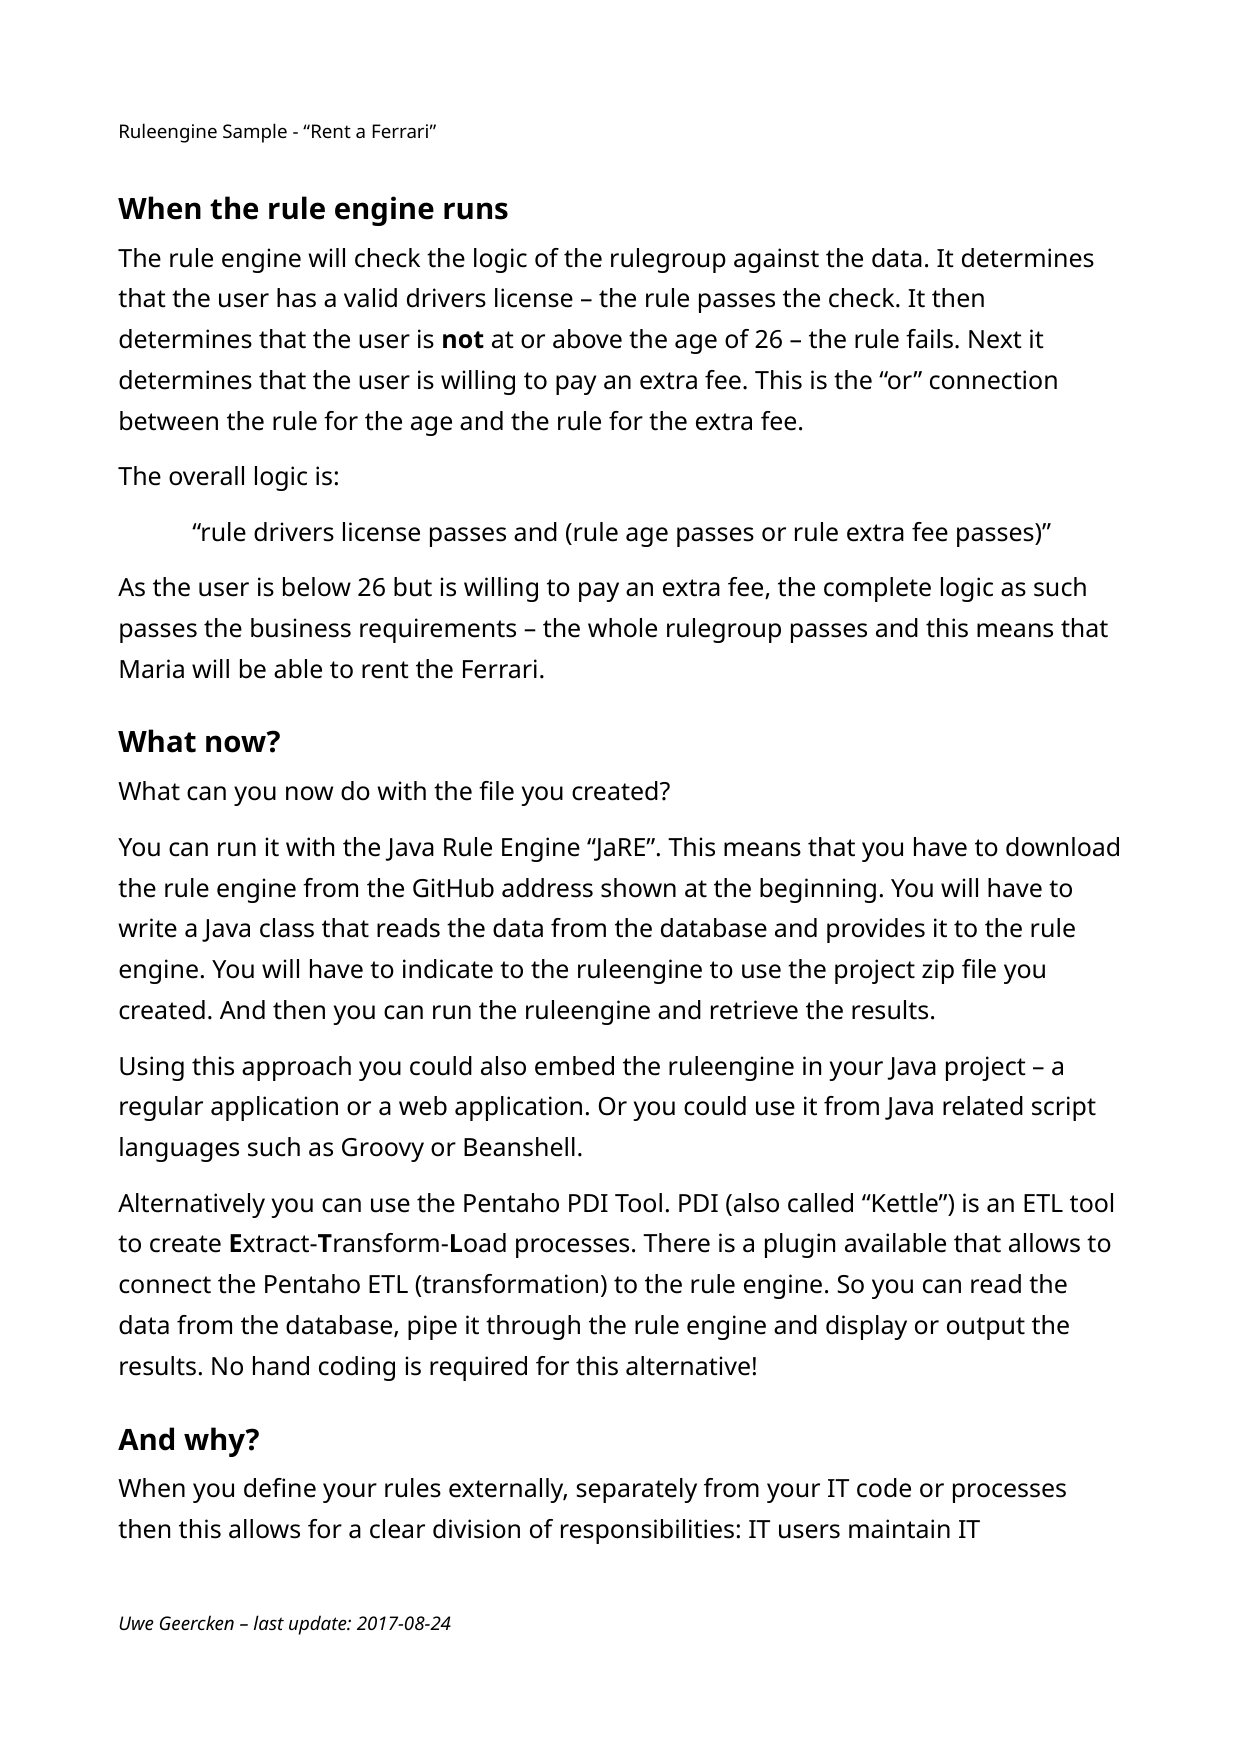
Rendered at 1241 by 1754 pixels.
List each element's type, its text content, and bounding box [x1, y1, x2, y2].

subtitle And why? [118, 1418, 1122, 1458]
text What can you now do with the file you created? [118, 774, 1122, 808]
subtitle When the rule engine runs [118, 188, 1122, 228]
text Alternatively you can use the Pentaho PDI Tool. PDI (also called “Kettle”) is an ETL tool to create Extract-Transform-Load processes. There is a plugin available that allows to connect the Pentaho ETL (transformation) to the rule engine. So you can read the data from the database, pipe it through the rule engine and display or output the results. No hand coding is required for this alternative! [118, 1185, 1122, 1383]
text The rule engine will check the logic of the rulegroup against the data. It determines that the user has a valid drivers license – the rule passes the check. It then determines that the user is not at or above the age of 26 – the rule fails. Next it determines that the user is willing to pay an extra fee. This is the “or” connection between the rule for the age and the rule for the extra fee. [118, 240, 1122, 438]
text You can run it with the Java Rule Engine “JaRE”. This means that you have to download the rule engine from the GitHub address shown at the beginning. You will have to write a Java class that reads the data from the database and provides it to the rule engine. You will have to indicate to the ruleengine to use the project zip file you created. And then you can run the ruleengine and retrieve the results. [118, 829, 1122, 1027]
text Using this approach you could also embed the ruleengine in your Java project – a regular application or a web application. Or you could use it from Java related script languages such as Groovy or Beanshell. [118, 1048, 1122, 1164]
text “rule drivers license passes and (rule age passes or rule extra fee passes)” [118, 514, 1122, 548]
subtitle What now? [118, 721, 1122, 761]
text As the user is below 26 but is willing to pay an extra fee, the complete logic as such passes the business requirements – the whole rulegroup passes and this means that Maria will be able to rent the Ferrari. [118, 570, 1122, 686]
text The overall logic is: [118, 459, 1122, 493]
text When you define your rules externally, separately from your IT code or processes then this allows for a clear division of responsibilities: IT users maintain IT [118, 1471, 1122, 1546]
